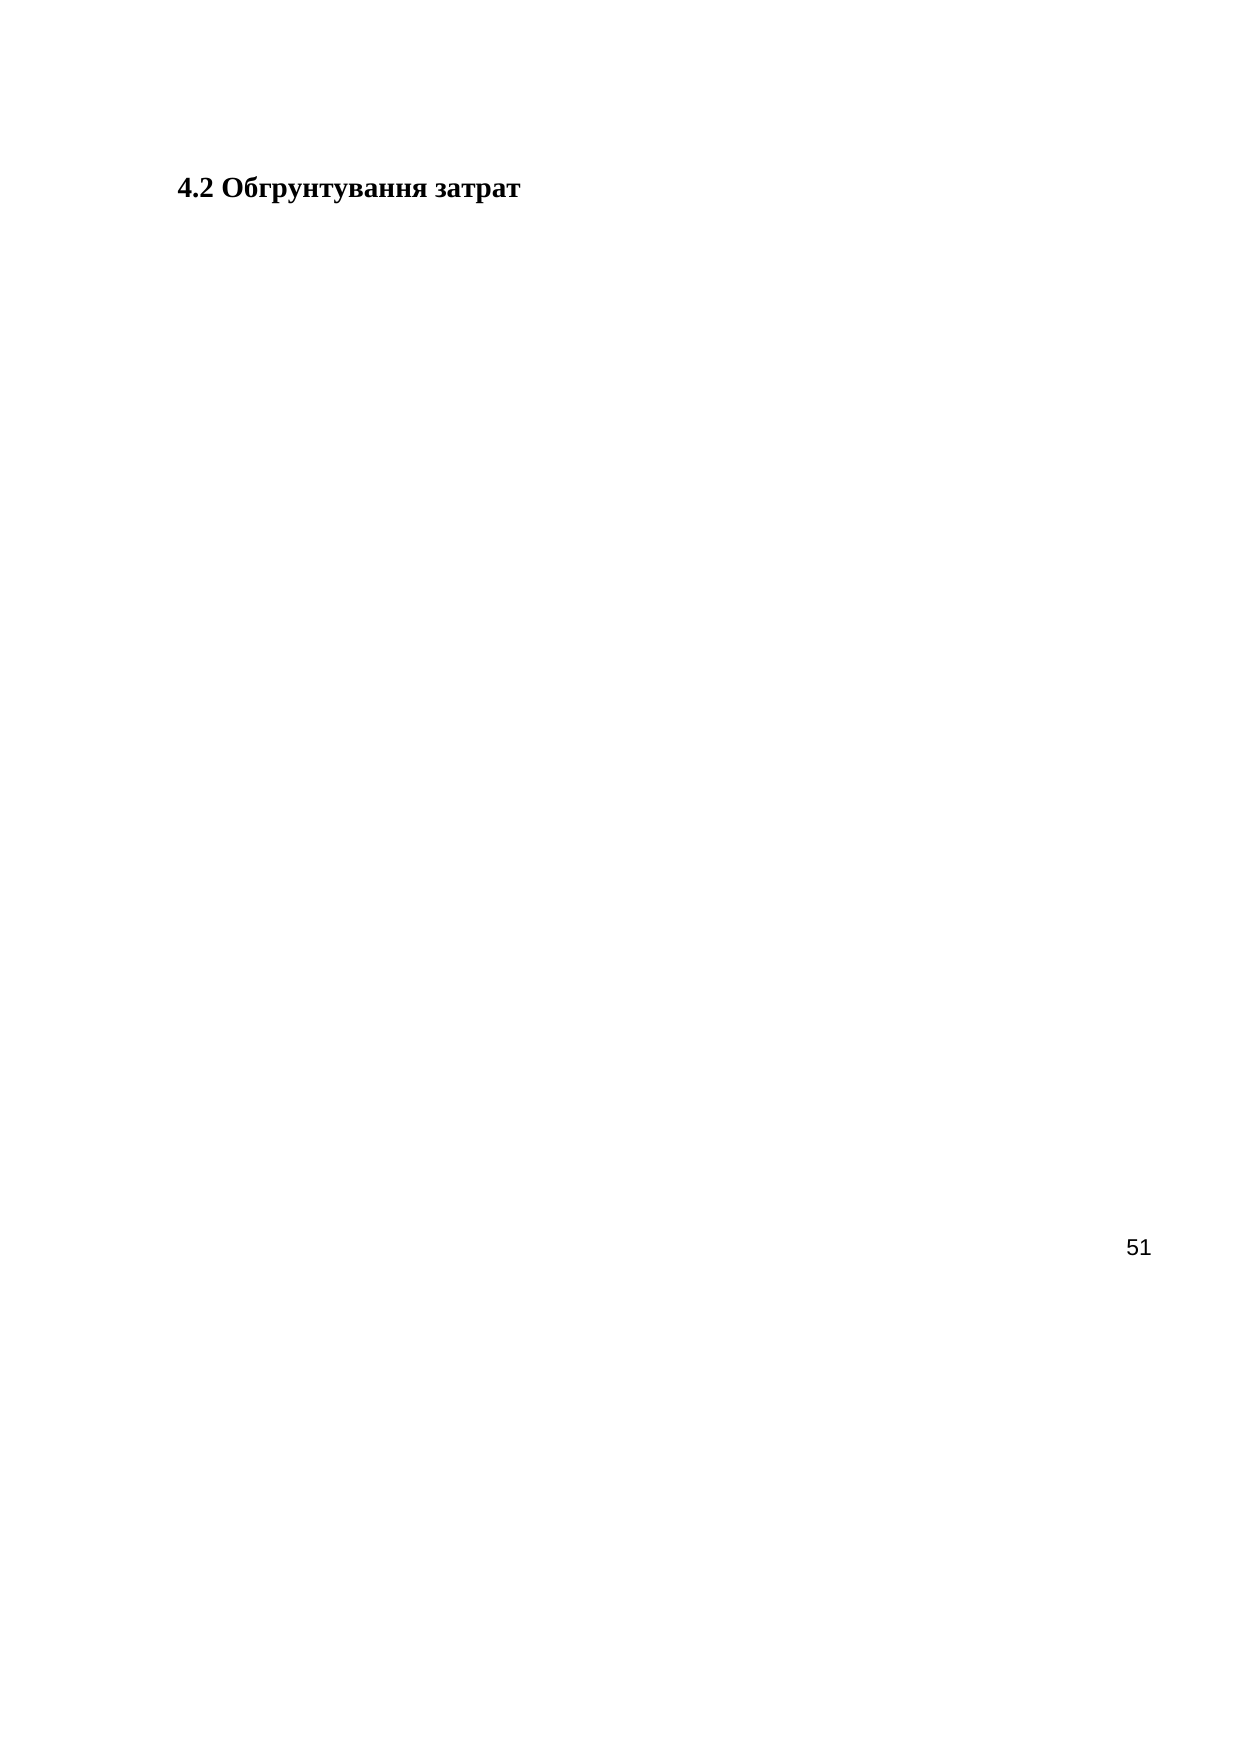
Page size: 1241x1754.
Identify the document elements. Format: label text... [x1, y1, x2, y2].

text 4.2 Обгрунтування затрат [177, 171, 1152, 204]
